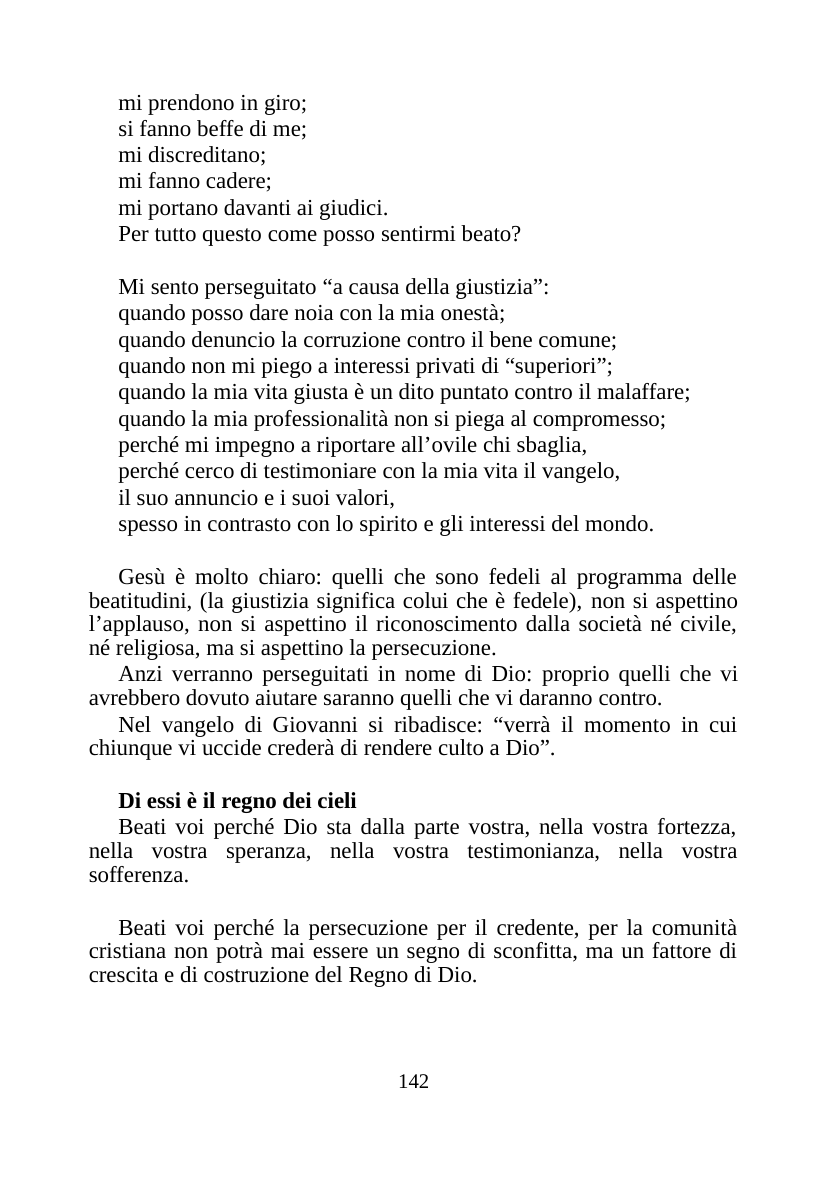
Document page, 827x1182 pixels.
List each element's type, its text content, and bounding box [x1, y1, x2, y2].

text perché cerco di testimoniare con la mia vita il vangelo, [88, 457, 738, 484]
text Di essi è il regno dei cieli [88, 787, 738, 813]
text si fanno beffe di me; [88, 115, 738, 141]
text spesso in contrasto con lo spirito e gli interessi del mondo. [88, 510, 738, 537]
text quando la mia vita giusta è un dito puntato contro il malaffare; [88, 378, 738, 405]
text Anzi verranno perseguitati in nome di Dio: proprio quelli che vi avrebbero dovuto aiutare saranno quelli che vi daranno contro. [88, 661, 738, 711]
text mi portano davanti ai giudici. [88, 194, 738, 220]
text Mi sento perseguitato “a causa della giustizia”: [88, 273, 738, 299]
text quando la mia professionalità non si piega al compromesso; [88, 405, 738, 431]
text quando posso dare noia con la mia onestà; [88, 299, 738, 326]
text mi prendono in giro; [88, 88, 738, 115]
text mi discreditano; [88, 141, 738, 168]
text mi fanno cadere; [88, 168, 738, 194]
text Gesù è molto chiaro: quelli che sono fedeli al programma delle beatitudini, (la giustizia significa colui che è fedele), non si aspettino l’applauso, non si aspettino il riconoscimento dalla società né civile, né religiosa, ma si aspettino la persecuzione. [88, 563, 738, 661]
text perché mi impegno a riportare all’ovile chi sbaglia, [88, 431, 738, 457]
text Nel vangelo di Giovanni si ribadisce: “verrà il momento in cui chiunque vi uccide crederà di rendere culto a Dio”. [88, 711, 738, 761]
text Beati voi perché la persecuzione per il credente, per la comunità cristiana non potrà mai essere un segno di sconfitta, ma un fattore di crescita e di costruzione del Regno di Dio. [88, 914, 738, 987]
text quando denuncio la corruzione contro il bene comune; [88, 326, 738, 352]
text Beati voi perché Dio sta dalla parte vostra, nella vostra fortezza, nella vostra speranza, nella vostra testimonianza, nella vostra sofferenza. [88, 813, 738, 887]
text il suo annuncio e i suoi valori, [88, 484, 738, 510]
text Per tutto questo come posso sentirmi beato? [88, 220, 738, 247]
text quando non mi piego a interessi privati di “superiori”; [88, 352, 738, 378]
